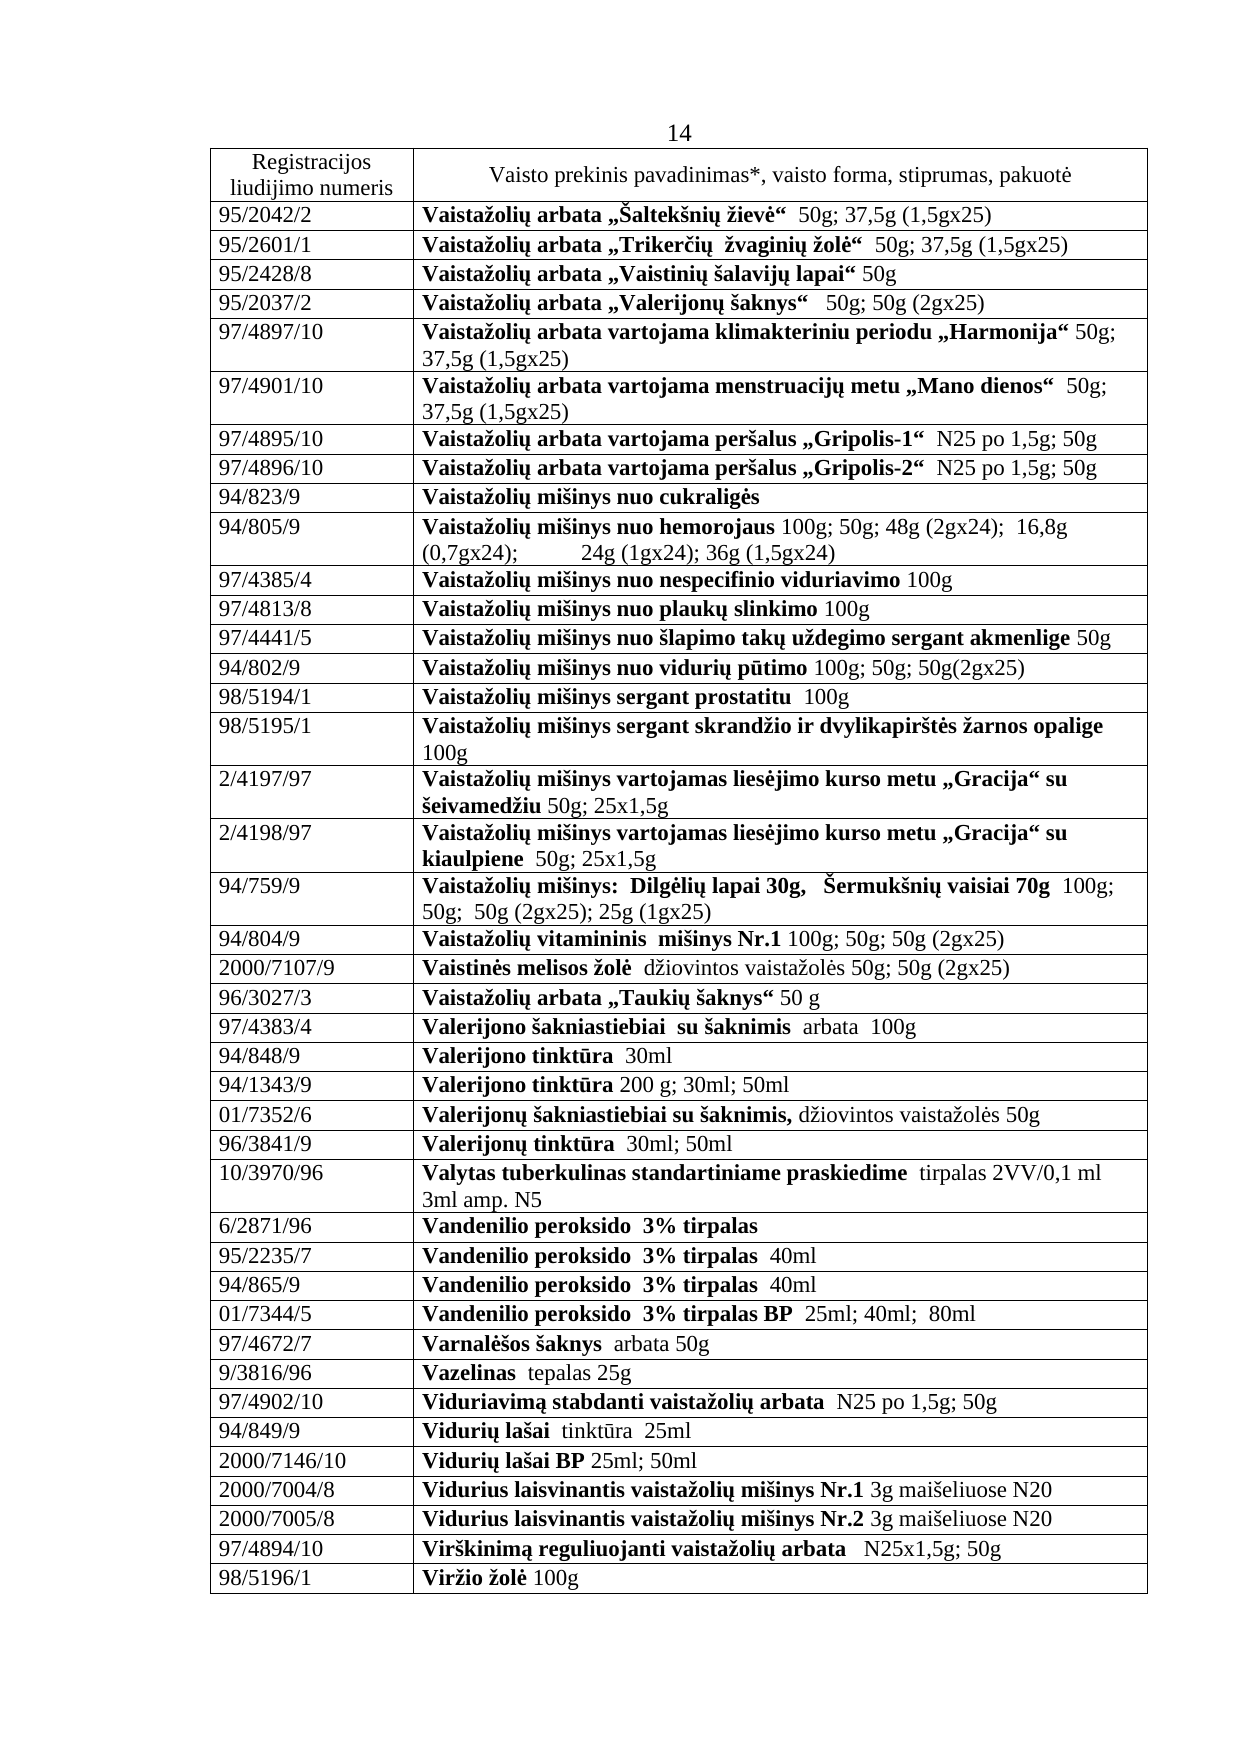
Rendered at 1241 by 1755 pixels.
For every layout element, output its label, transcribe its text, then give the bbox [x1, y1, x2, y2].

table_cell Vaistažolių mišinys sergant prostatitu 100g [414, 684, 1147, 712]
table_cell Vidurių lašai tinktūra 25ml [414, 1418, 1147, 1446]
table_cell 2000/7146/10 [211, 1447, 413, 1476]
table_cell Vaistažolių arbata vartojama peršalus „Gripolis-1“ N25 po 1,5g; 50g [414, 425, 1147, 454]
table_cell Vaistažolių arbata „Vaistinių šalavijų lapai“ 50g [414, 260, 1147, 289]
table_cell Vidurių lašai BP 25ml; 50ml [414, 1447, 1147, 1476]
table_cell 9/3816/96 [211, 1360, 413, 1388]
table_cell Vaistinės melisos žolė džiovintos vaistažolės 50g; 50g (2gx25) [414, 955, 1147, 983]
table_cell 97/4897/10 [211, 319, 413, 371]
table_cell Vidurius laisvinantis vaistažolių mišinys Nr.1 3g maišeliuose N20 [414, 1477, 1147, 1505]
table_cell 94/804/9 [211, 926, 413, 954]
table_cell 95/2428/8 [211, 260, 413, 289]
table_cell Vaistažolių arbata vartojama menstruacijų metu „Mano dienos“ 50g; 37,5g (1,5gx25) [414, 372, 1147, 424]
table_cell Vidurius laisvinantis vaistažolių mišinys Nr.2 3g maišeliuose N20 [414, 1506, 1147, 1534]
table_cell 2/4197/97 [211, 766, 413, 818]
table_cell 94/805/9 [211, 513, 413, 565]
table_cell 95/2037/2 [211, 290, 413, 318]
table_cell 97/4894/10 [211, 1535, 413, 1563]
table_cell Vaistažolių arbata „Taukių šaknys“ 50 g [414, 984, 1147, 1012]
table_cell Vaistažolių mišinys sergant skrandžio ir dvylikapirštės žarnos opalige 100g [414, 713, 1147, 765]
table_cell 97/4902/10 [211, 1389, 413, 1417]
table_cell 94/848/9 [211, 1043, 413, 1071]
table_cell Valerijonų tinktūra 30ml; 50ml [414, 1131, 1147, 1159]
table_cell Vaistažolių mišinys nuo nespecifinio viduriavimo 100g [414, 566, 1147, 595]
table_cell 2000/7004/8 [211, 1477, 413, 1505]
table_cell Vaistažolių vitamininis mišinys Nr.1 100g; 50g; 50g (2gx25) [414, 926, 1147, 954]
table_cell 2000/7005/8 [211, 1506, 413, 1534]
table_cell Vaistažolių mišinys: Dilgėlių lapai 30g, Šermukšnių vaisiai 70g 100g; 50g; 50g (2gx25); 25g (1gx25) [414, 873, 1147, 925]
table_cell Virškinimą reguliuojanti vaistažolių arbata N25x1,5g; 50g [414, 1535, 1147, 1563]
table_cell 95/2601/1 [211, 231, 413, 259]
table_cell 97/4385/4 [211, 566, 413, 595]
table_cell 2/4198/97 [211, 819, 413, 871]
table_cell Vandenilio peroksido 3% tirpalas [414, 1213, 1147, 1241]
table_cell Vandenilio peroksido 3% tirpalas 40ml [414, 1272, 1147, 1300]
table_header Vaisto prekinis pavadinimas*, vaisto forma, stiprumas, pakuotė [414, 149, 1147, 201]
table_cell Vaistažolių mišinys nuo hemorojaus 100g; 50g; 48g (2gx24); 16,8g (0,7gx24); 24g (1gx24); 36g (1,5gx24) [414, 513, 1147, 565]
table_cell Vaistažolių arbata „Valerijonų šaknys“ 50g; 50g (2gx25) [414, 290, 1147, 318]
table_cell 97/4896/10 [211, 455, 413, 483]
table_cell 94/1343/9 [211, 1072, 413, 1100]
table_cell 98/5196/1 [211, 1564, 413, 1593]
table_cell Valerijonų šakniastiebiai su šaknimis, džiovintos vaistažolės 50g [414, 1101, 1147, 1129]
table_cell Viduriavimą stabdanti vaistažolių arbata N25 po 1,5g; 50g [414, 1389, 1147, 1417]
table_cell Vandenilio peroksido 3% tirpalas 40ml [414, 1243, 1147, 1271]
table_cell Vaistažolių arbata vartojama klimakteriniu periodu „Harmonija“ 50g; 37,5g (1,5gx25) [414, 319, 1147, 371]
table_cell 95/2042/2 [211, 202, 413, 230]
table_cell 10/3970/96 [211, 1160, 413, 1212]
table_cell 98/5194/1 [211, 684, 413, 712]
table_cell Vaistažolių mišinys nuo vidurių pūtimo 100g; 50g; 50g(2gx25) [414, 654, 1147, 682]
table_cell 97/4813/8 [211, 596, 413, 624]
table_cell 96/3027/3 [211, 984, 413, 1012]
table_cell 94/823/9 [211, 484, 413, 512]
table_cell Vaistažolių arbata „Šaltekšnių žievė“ 50g; 37,5g (1,5gx25) [414, 202, 1147, 230]
table_cell 01/7344/5 [211, 1301, 413, 1329]
table_cell 98/5195/1 [211, 713, 413, 765]
table_cell 2000/7107/9 [211, 955, 413, 983]
table_cell Viržio žolė 100g [414, 1564, 1147, 1593]
table_cell 94/759/9 [211, 873, 413, 925]
table_cell Valerijono tinktūra 200 g; 30ml; 50ml [414, 1072, 1147, 1100]
table_cell 94/865/9 [211, 1272, 413, 1300]
table_cell Vaistažolių mišinys vartojamas liesėjimo kurso metu „Gracija“ su kiaulpiene 50g; 25x1,5g [414, 819, 1147, 871]
table_cell 95/2235/7 [211, 1243, 413, 1271]
table_cell Valerijono šakniastiebiai su šaknimis arbata 100g [414, 1014, 1147, 1042]
table_cell 97/4441/5 [211, 625, 413, 653]
table_cell Valytas tuberkulinas standartiniame praskiedime tirpalas 2VV/0,1 ml 3ml amp. N5 [414, 1160, 1147, 1212]
table_cell Vaistažolių mišinys nuo cukraligės [414, 484, 1147, 512]
table_cell 94/849/9 [211, 1418, 413, 1446]
table_cell Vazelinas tepalas 25g [414, 1360, 1147, 1388]
table_cell Vaistažolių arbata „Trikerčių žvaginių žolė“ 50g; 37,5g (1,5gx25) [414, 231, 1147, 259]
table_cell 96/3841/9 [211, 1131, 413, 1159]
table_cell 01/7352/6 [211, 1101, 413, 1129]
table_cell 97/4383/4 [211, 1014, 413, 1042]
table_cell Varnalėšos šaknys arbata 50g [414, 1330, 1147, 1358]
table_cell 97/4672/7 [211, 1330, 413, 1358]
table_cell 6/2871/96 [211, 1213, 413, 1241]
table_cell 97/4895/10 [211, 425, 413, 454]
table_cell Valerijono tinktūra 30ml [414, 1043, 1147, 1071]
table_cell 97/4901/10 [211, 372, 413, 424]
table_cell Vaistažolių mišinys vartojamas liesėjimo kurso metu „Gracija“ su šeivamedžiu 50g; 25x1,5g [414, 766, 1147, 818]
table_header Registracijos liudijimo numeris [211, 149, 413, 201]
table_cell Vandenilio peroksido 3% tirpalas BP 25ml; 40ml; 80ml [414, 1301, 1147, 1329]
table_cell Vaistažolių arbata vartojama peršalus „Gripolis-2“ N25 po 1,5g; 50g [414, 455, 1147, 483]
table_cell Vaistažolių mišinys nuo plaukų slinkimo 100g [414, 596, 1147, 624]
table_cell Vaistažolių mišinys nuo šlapimo takų uždegimo sergant akmenlige 50g [414, 625, 1147, 653]
table_cell 94/802/9 [211, 654, 413, 682]
